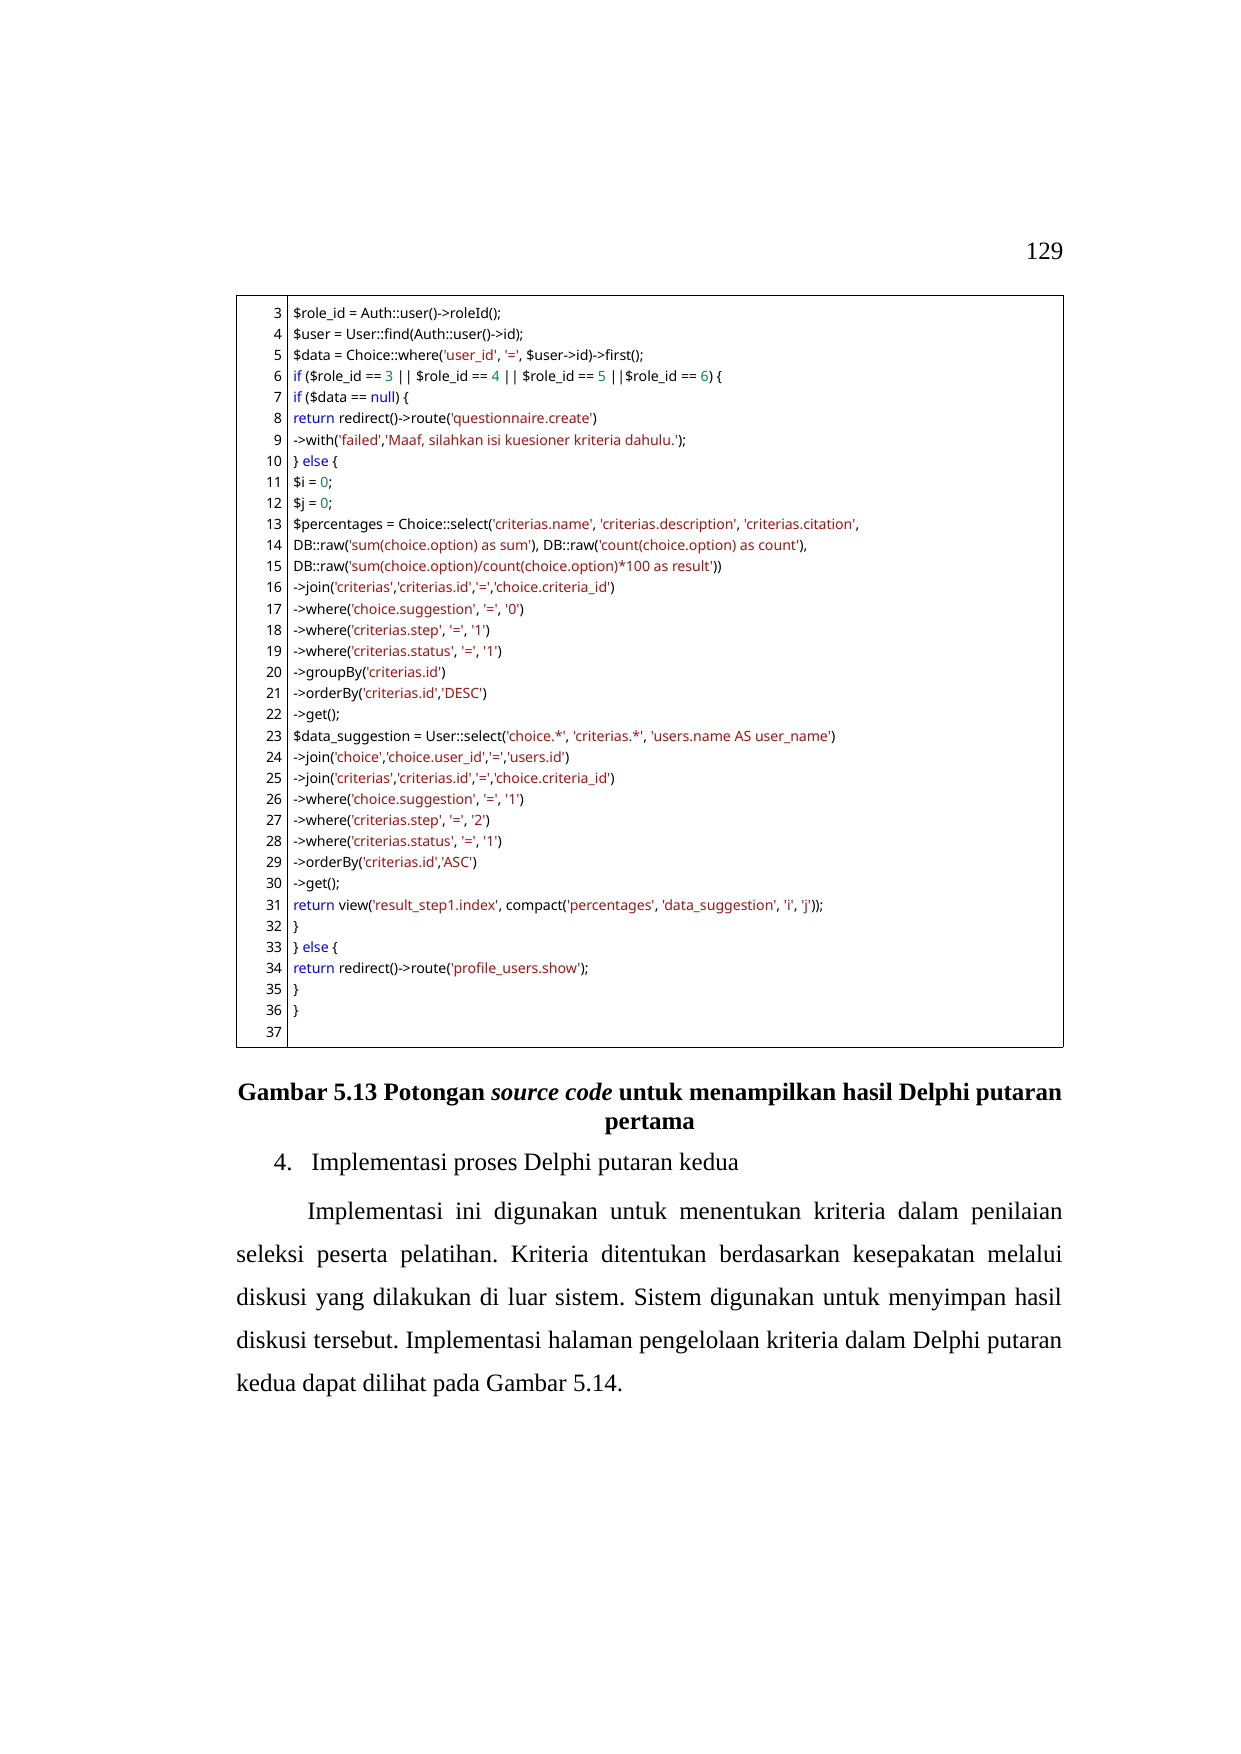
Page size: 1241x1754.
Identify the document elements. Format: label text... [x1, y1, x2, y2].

text Gambar 5.13 Potongan source code untuk menampilkan hasil Delphi putaran pertama [236, 1077, 1063, 1134]
text Implementasi ini digunakan untuk menentukan kriteria dalam penilaian seleksi peserta pelatihan. Kriteria ditentukan berdasarkan kesepakatan melalui diskusi yang dilakukan di luar sistem. Sistem digunakan untuk menyimpan hasil diskusi tersebut. Implementasi halaman pengelolaan kriteria dalam Delphi putaran kedua dapat dilihat pada Gambar 5.14. [236, 1196, 1063, 1397]
table_header $role_id = Auth::user()->roleId(); $user = User::find(Auth::user()->id); $data = Choice::where('user_id', '=', $user->id)->first(); if ($role_id == 3 || $role_id == 4 || $role_id == 5 ||$role_id == 6) { if ($data == null) { return redirect()->route('questionnaire.create') ->with('failed','Maaf, silahkan isi kuesioner kriteria dahulu.'); } else { $i = 0; $j = 0; $percentages = Choice::select('criterias.name', 'criterias.description', 'criterias.citation', DB::raw('sum(choice.option) as sum'), DB::raw('count(choice.option) as count'), DB::raw('sum(choice.option)/count(choice.option)*100 as result')) ->join('criterias','criterias.id','=','choice.criteria_id') ->where('choice.suggestion', '=', '0') ->where('criterias.step', '=', '1') ->where('criterias.status', '=', '1') ->groupBy('criterias.id') ->orderBy('criterias.id','DESC') ->get(); $data_suggestion = User::select('choice.*', 'criterias.*', 'users.name AS user_name') ->join('choice','choice.user_id','=','users.id') ->join('criterias','criterias.id','=','choice.criteria_id') ->where('choice.suggestion', '=', '1') ->where('criterias.step', '=', '2') ->where('criterias.status', '=', '1') ->orderBy('criterias.id','ASC') ->get(); return view('result_step1.index', compact('percentages', 'data_suggestion', 'i', 'j')); } } else { return redirect()->route('profile_users.show'); } } [288, 296, 1063, 1047]
table_header 3 4 5 6 7 8 9 10 11 12 13 14 15 16 17 18 19 20 21 22 23 24 25 26 27 28 29 30 31 32 33 34 35 36 37 [237, 296, 287, 1047]
list Implementasi proses Delphi putaran kedua [274, 1147, 1063, 1176]
